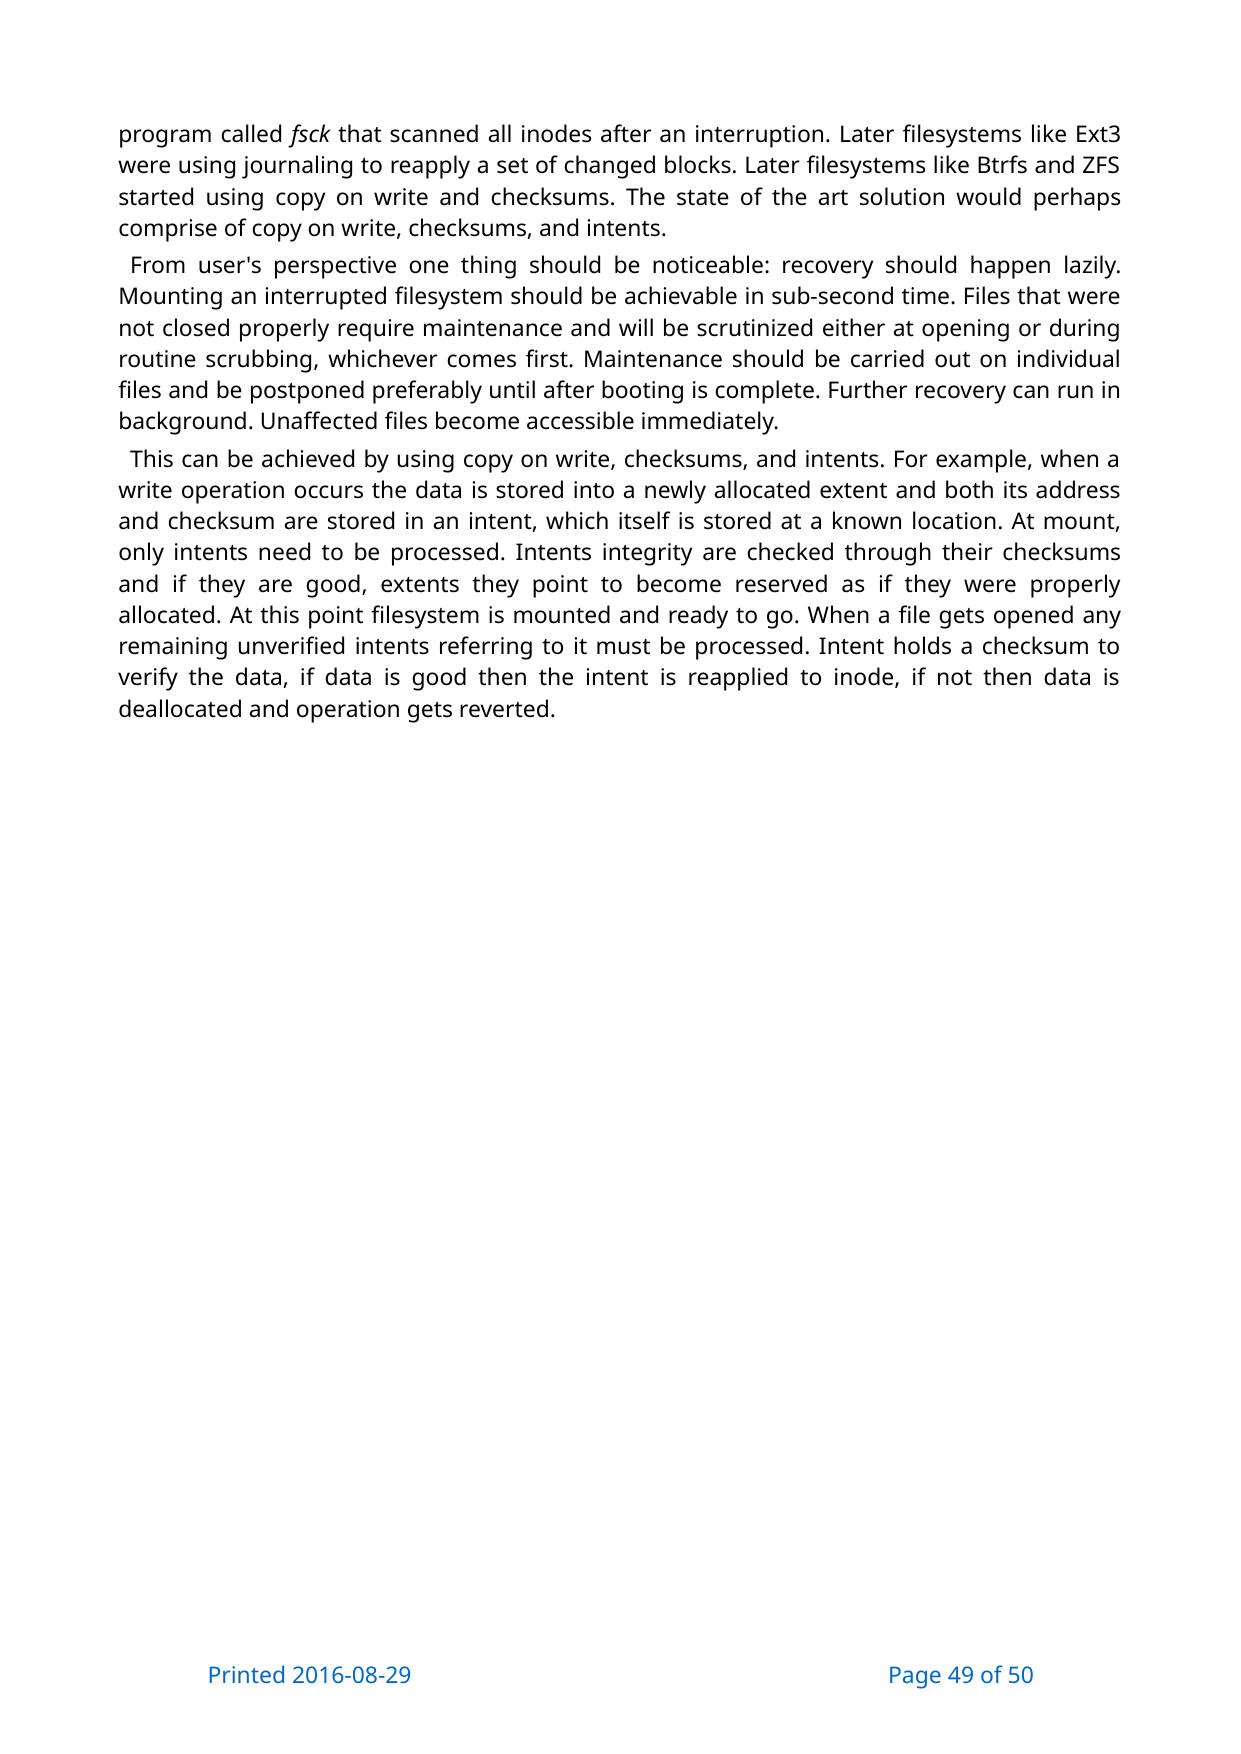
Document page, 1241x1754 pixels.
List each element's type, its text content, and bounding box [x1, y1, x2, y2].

text program called fsck that scanned all inodes after an interruption. Later filesystems like Ext3 were using journaling to reapply a set of changed blocks. Later filesystems like Btrfs and ZFS started using copy on write and checksums. The state of the art solution would perhaps comprise of copy on write, checksums, and intents. [118, 118, 1122, 243]
text This can be achieved by using copy on write, checksums, and intents. For example, when a write operation occurs the data is stored into a newly allocated extent and both its address and checksum are stored in an intent, which itself is stored at a known location. At mount, only intents need to be processed. Intents integrity are checked through their checksums and if they are good, extents they point to become reserved as if they were properly allocated. At this point filesystem is mounted and ready to go. When a file gets opened any remaining unverified intents referring to it must be processed. Intent holds a checksum to verify the data, if data is good then the intent is reapplied to inode, if not then data is deallocated and operation gets reverted. [118, 442, 1122, 724]
text From user's perspective one thing should be noticeable: recovery should happen lazily. Mounting an interrupted filesystem should be achievable in sub-second time. Files that were not closed properly require maintenance and will be scrutinized either at opening or during routine scrubbing, whichever comes first. Maintenance should be carried out on individual files and be postponed preferably until after booting is complete. Further recovery can run in background. Unaffected files become accessible immediately. [118, 249, 1122, 437]
